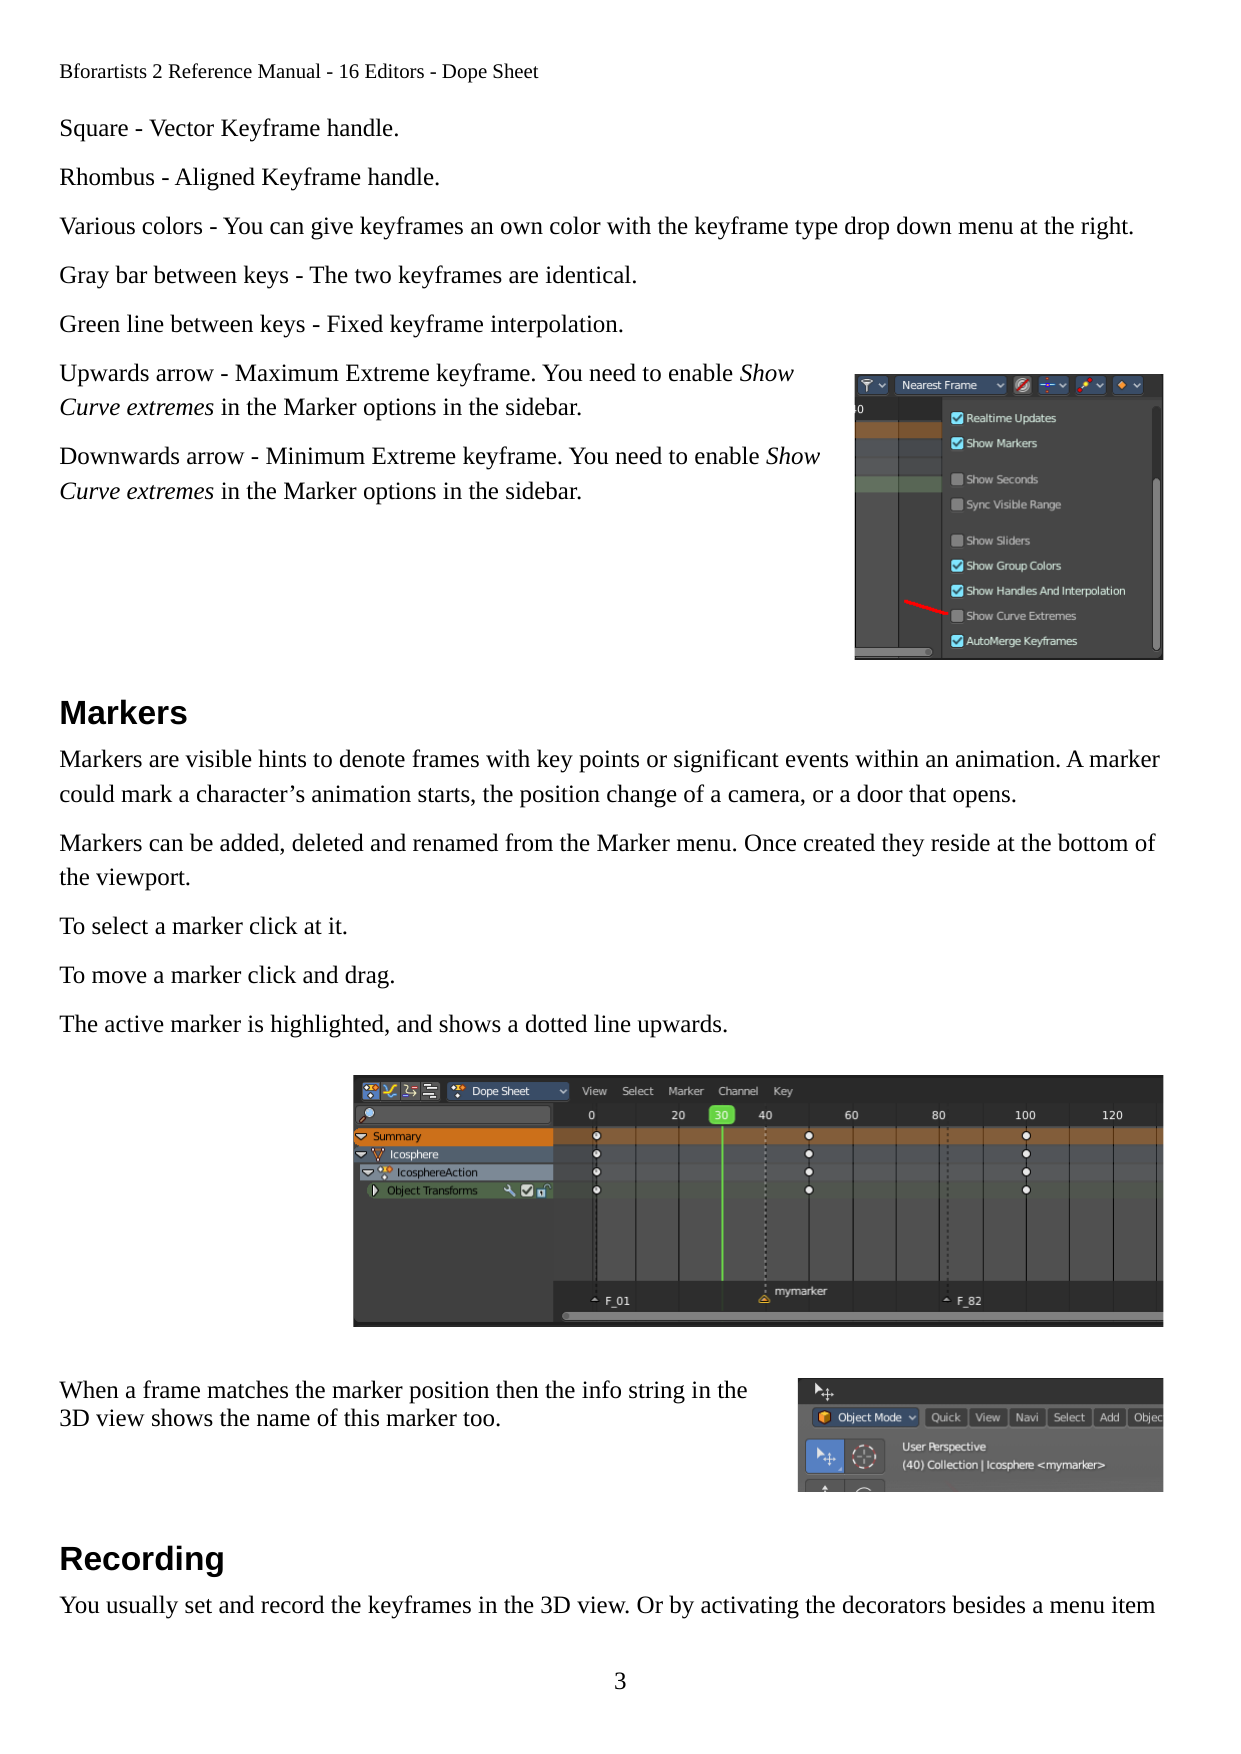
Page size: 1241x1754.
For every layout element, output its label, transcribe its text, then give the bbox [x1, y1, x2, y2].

text Upwards arrow - Maximum Extreme keyframe. You need to enable Show Curve extremes in the Marker options in the sidebar. [59, 358, 1181, 421]
picture [353, 1075, 1164, 1327]
picture [854, 374, 1164, 660]
picture [797, 1378, 1164, 1492]
text Green line between keys - Fixed keyframe interpolation. [59, 309, 1181, 338]
subtitle Markers [59, 693, 1181, 732]
text You usually set and record the keyframes in the 3D view. Or by activating the decorators besides a menu item [59, 1590, 1181, 1619]
text Rhombus - Aligned Keyframe handle. [59, 162, 1181, 190]
text Various colors - You can give keyframes an own color with the keyframe type drop down menu at the right. [59, 211, 1181, 239]
text Markers can be added, deleted and renamed from the Marker menu. Once created they reside at the bottom of the viewport. [59, 828, 1181, 891]
text Markers are visible hints to denote frames with key points or significant events within an animation. A marker could mark a character’s animation starts, the position change of a camera, or a door that opens. [59, 744, 1181, 807]
text Square - Vector Keyframe handle. [59, 113, 1181, 141]
text Gray bar between keys - The two keyframes are identical. [59, 260, 1181, 288]
subtitle Recording [59, 1539, 1181, 1578]
text The active marker is highlighted, and shows a dotted line upwards. [59, 1009, 1181, 1038]
text To select a marker click at it. [59, 911, 1181, 940]
text When a frame matches the marker position then the info string in the 3D view shows the name of this marker too. [59, 1375, 1181, 1432]
text To move a marker click and drag. [59, 960, 1181, 989]
text Downwards arrow - Minimum Extreme keyframe. You need to enable Show Curve extremes in the Marker options in the sidebar. [59, 441, 854, 505]
